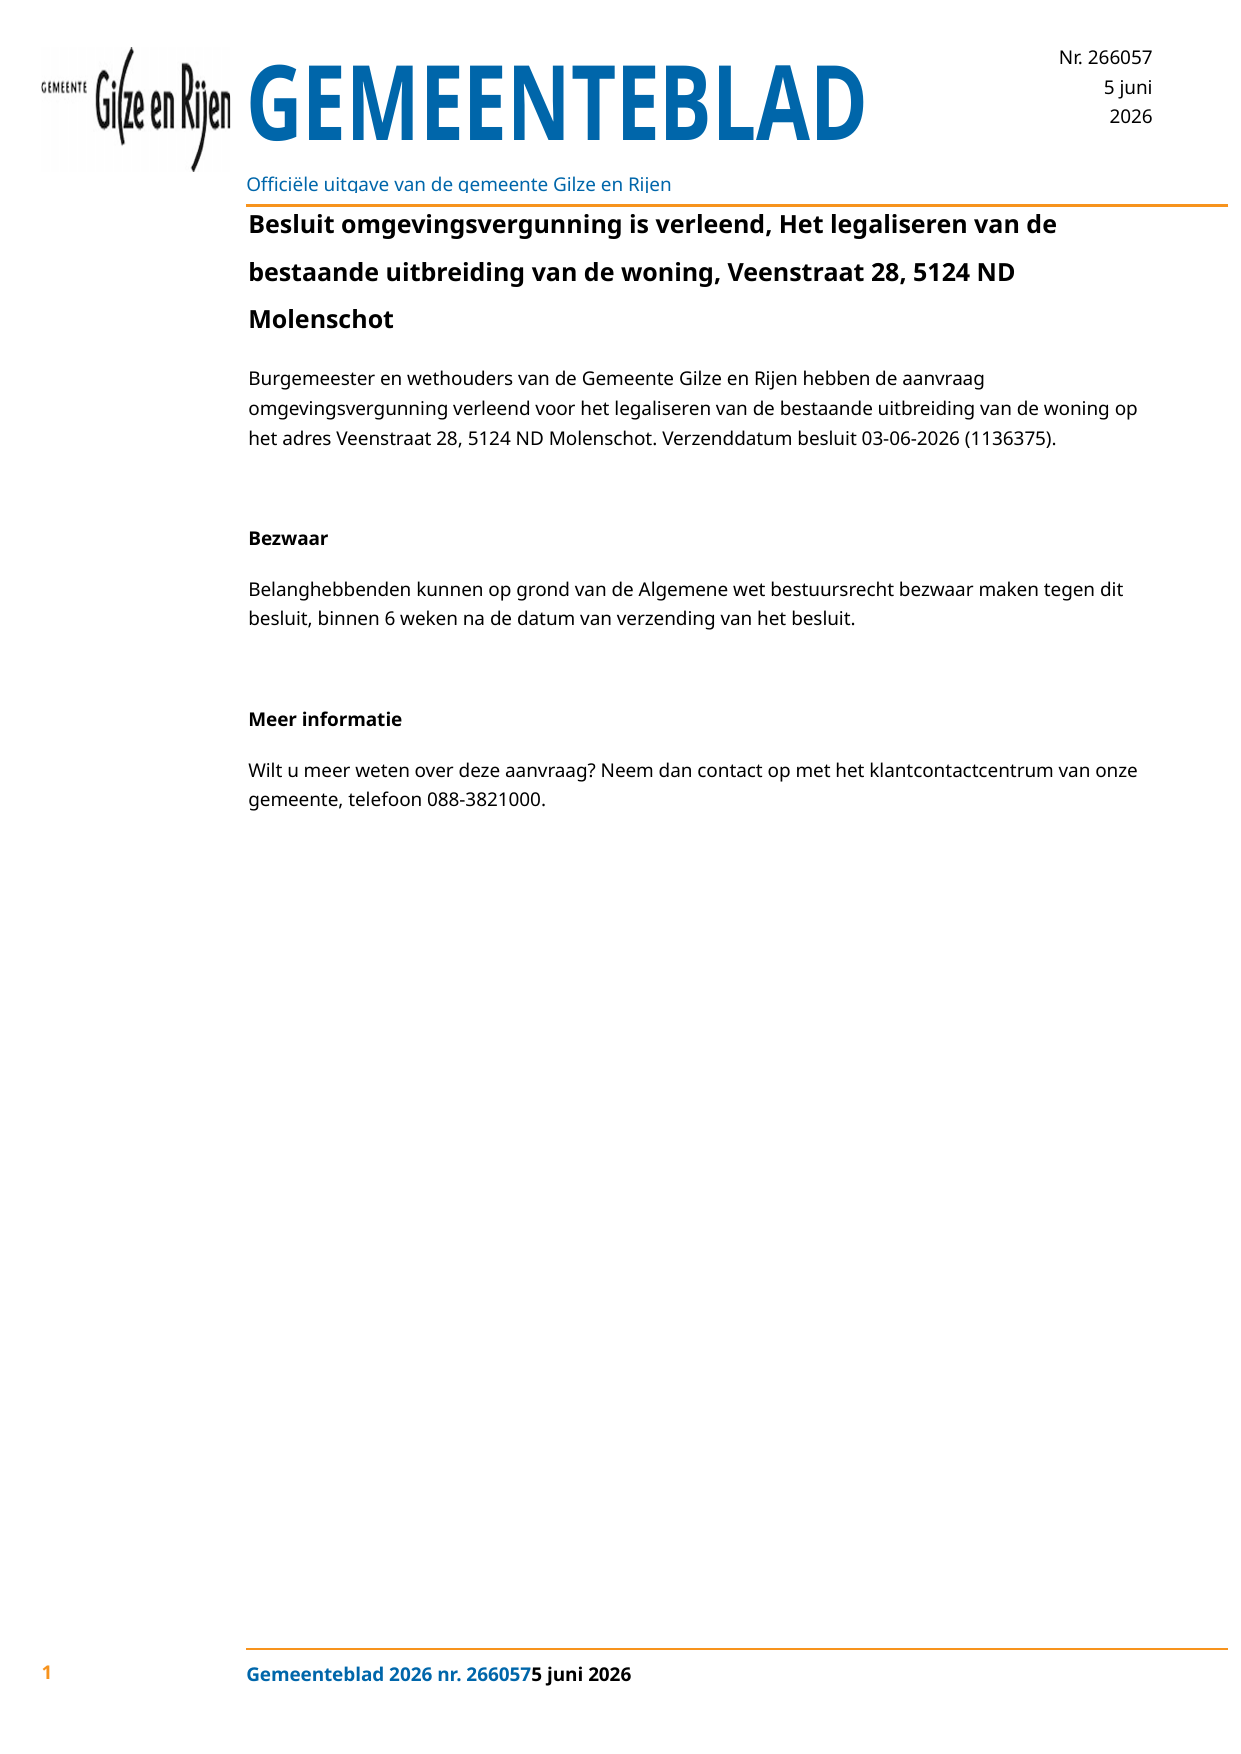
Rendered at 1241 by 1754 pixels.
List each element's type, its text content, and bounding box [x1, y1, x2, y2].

text Wilt u meer weten over deze aanvraag? Neem dan contact op met het klantcontactcentrum van onze gemeente, telefoon 088-3821000. [248, 757, 1152, 812]
text Meer informatie [248, 706, 1152, 732]
text Burgemeester en wethouders van de Gemeente Gilze en Rijen hebben de aanvraag omgevingsvergunning verleend voor het legaliseren van de bestaande uitbreiding van de woning op het adres Veenstraat 28, 5124 ND Molenschot. Verzenddatum besluit 03-06-2026 (1136375). [248, 366, 1152, 450]
text Belanghebbenden kunnen op grond van de Algemene wet bestuursrecht bezwaar maken tegen dit besluit, binnen 6 weken na de datum van verzending van het besluit. [248, 576, 1152, 631]
picture [41, 47, 231, 172]
text Bezwaar [248, 526, 1152, 551]
text Besluit omgevingsvergunning is verleend, Het legaliseren van de bestaande uitbreiding van de woning, Veenstraat 28, 5124 ND Molenschot [248, 207, 1152, 336]
